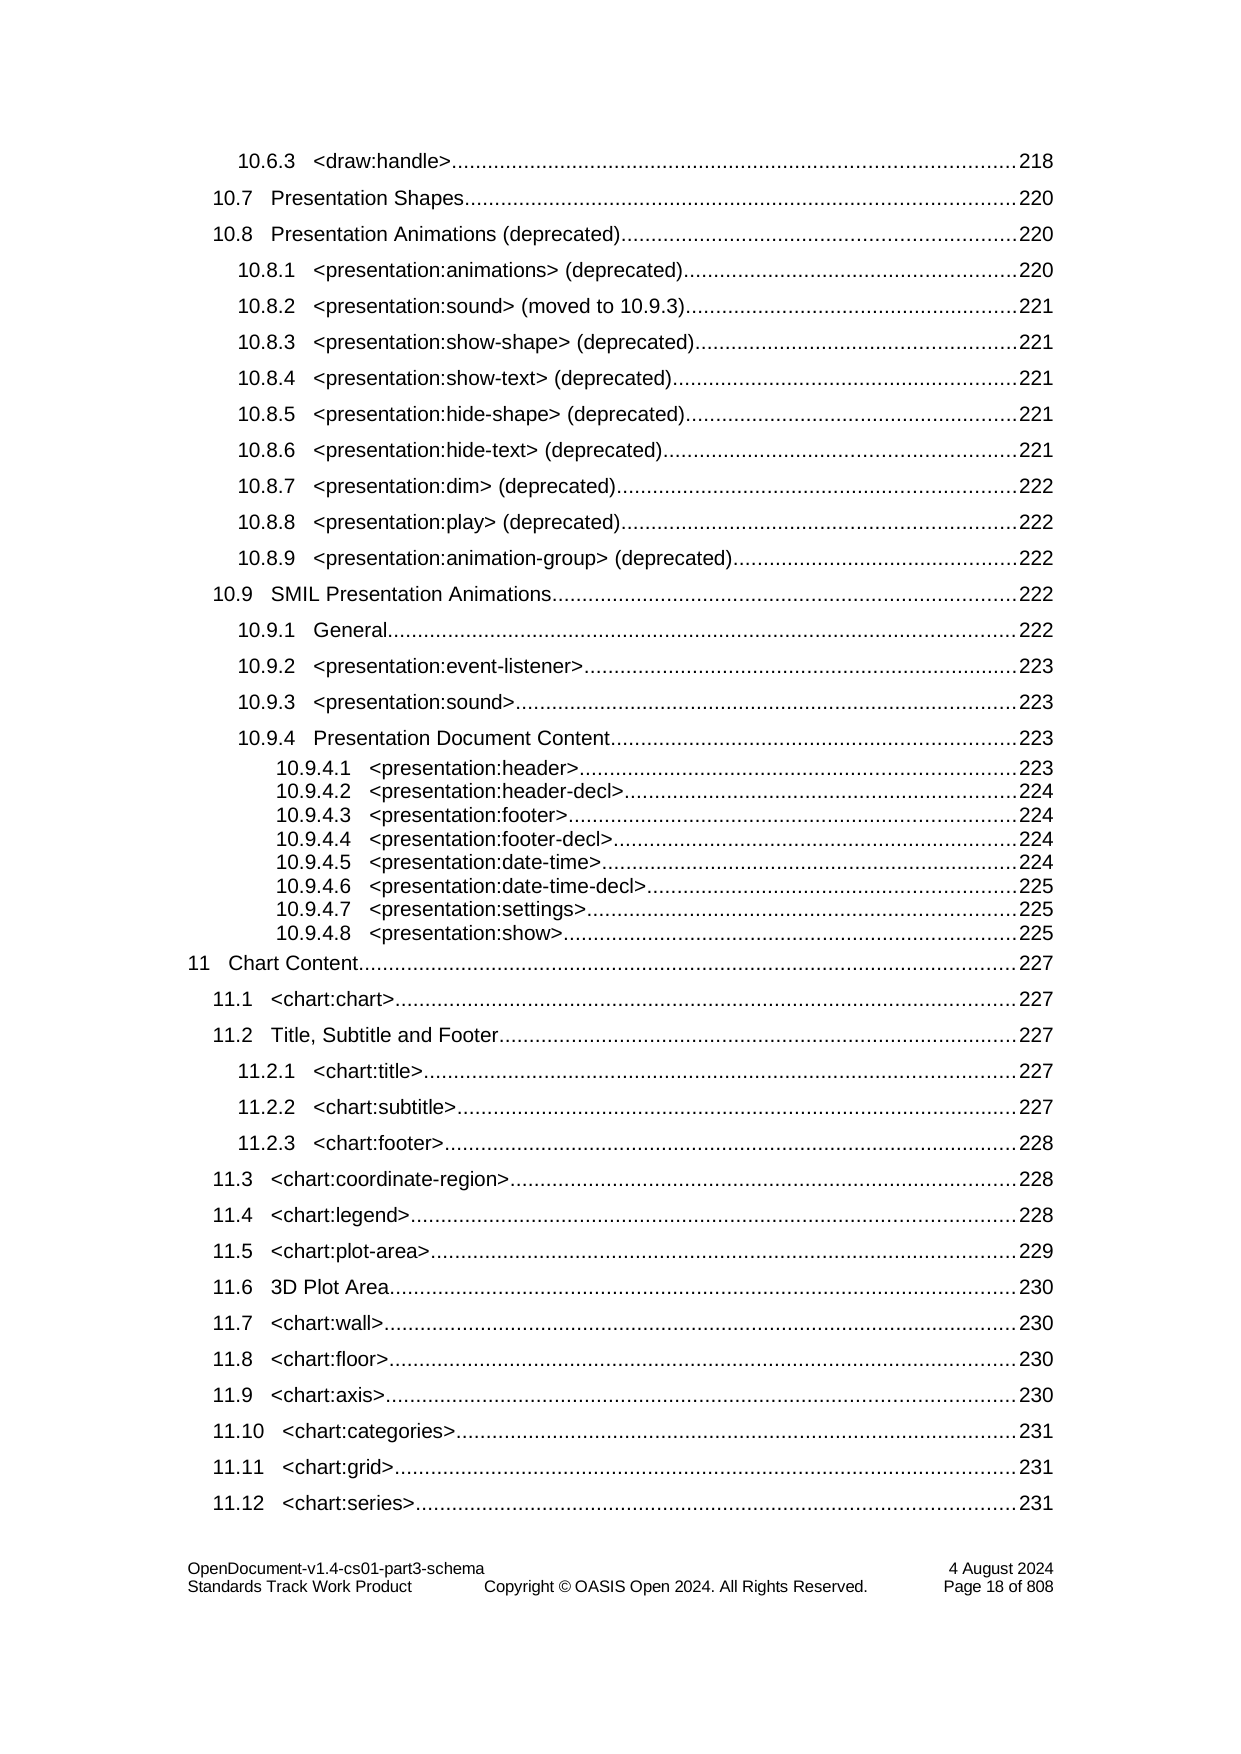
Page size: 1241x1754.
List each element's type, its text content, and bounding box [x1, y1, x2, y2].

text 11.11 <chart:grid> 231 [212, 1456, 1053, 1479]
text 10.9.4.2 <presentation:header-decl> 224 [276, 780, 1053, 803]
text 10.9.4.1 <presentation:header> 223 [276, 756, 1053, 780]
text 10.8.1 <presentation:animations> (deprecated) 220 [237, 258, 1053, 282]
text 10.8.9 <presentation:animation-group> (deprecated) 222 [237, 546, 1053, 570]
text 11.8 <chart:floor> 230 [212, 1347, 1053, 1371]
text 10.6.3 <draw:handle> 218 [237, 150, 1053, 173]
text 10.9.4.7 <presentation:settings> 225 [276, 898, 1053, 921]
text 10.9.2 <presentation:event-listener> 223 [237, 654, 1053, 678]
text 10.9.4.8 <presentation:show> 225 [276, 921, 1053, 945]
text 10.9.4.4 <presentation:footer-decl> 224 [276, 827, 1053, 851]
text 11.2.3 <chart:footer> 228 [237, 1131, 1053, 1155]
text 11.6 3D Plot Area 230 [212, 1275, 1053, 1299]
text 10.9.1 General 222 [237, 618, 1053, 642]
text 10.9.4.6 <presentation:date-time-decl> 225 [276, 874, 1053, 898]
text 10.9.4 Presentation Document Content 223 [237, 727, 1053, 750]
text 10.8.8 <presentation:play> (deprecated) 222 [237, 510, 1053, 534]
text 10.8.4 <presentation:show-text> (deprecated) 221 [237, 366, 1053, 390]
text 10.8.6 <presentation:hide-text> (deprecated) 221 [237, 438, 1053, 462]
text 10.7 Presentation Shapes 220 [212, 186, 1053, 209]
text 11.1 <chart:chart> 227 [212, 987, 1053, 1011]
text 11 Chart Content 227 [187, 951, 1053, 974]
text 10.9.4.3 <presentation:footer> 224 [276, 803, 1053, 827]
text 11.3 <chart:coordinate-region> 228 [212, 1167, 1053, 1191]
text 11.12 <chart:series> 231 [212, 1492, 1053, 1515]
text 10.9.3 <presentation:sound> 223 [237, 691, 1053, 714]
text 10.8.3 <presentation:show-shape> (deprecated) 221 [237, 330, 1053, 354]
text 11.2 Title, Subtitle and Footer 227 [212, 1023, 1053, 1047]
text 10.9 SMIL Presentation Animations 222 [212, 582, 1053, 606]
text 11.4 <chart:legend> 228 [212, 1203, 1053, 1227]
text 11.9 <chart:axis> 230 [212, 1383, 1053, 1407]
text 10.9.4.5 <presentation:date-time> 224 [276, 851, 1053, 874]
text 10.8 Presentation Animations (deprecated) 220 [212, 222, 1053, 246]
text 10.8.5 <presentation:hide-shape> (deprecated) 221 [237, 402, 1053, 426]
text 11.10 <chart:categories> 231 [212, 1419, 1053, 1443]
text 11.7 <chart:wall> 230 [212, 1311, 1053, 1335]
text 11.5 <chart:plot-area> 229 [212, 1239, 1053, 1263]
text 11.2.1 <chart:title> 227 [237, 1059, 1053, 1083]
text 11.2.2 <chart:subtitle> 227 [237, 1095, 1053, 1119]
text 10.8.7 <presentation:dim> (deprecated) 222 [237, 474, 1053, 498]
text 10.8.2 <presentation:sound> (moved to 10.9.3) 221 [237, 294, 1053, 318]
